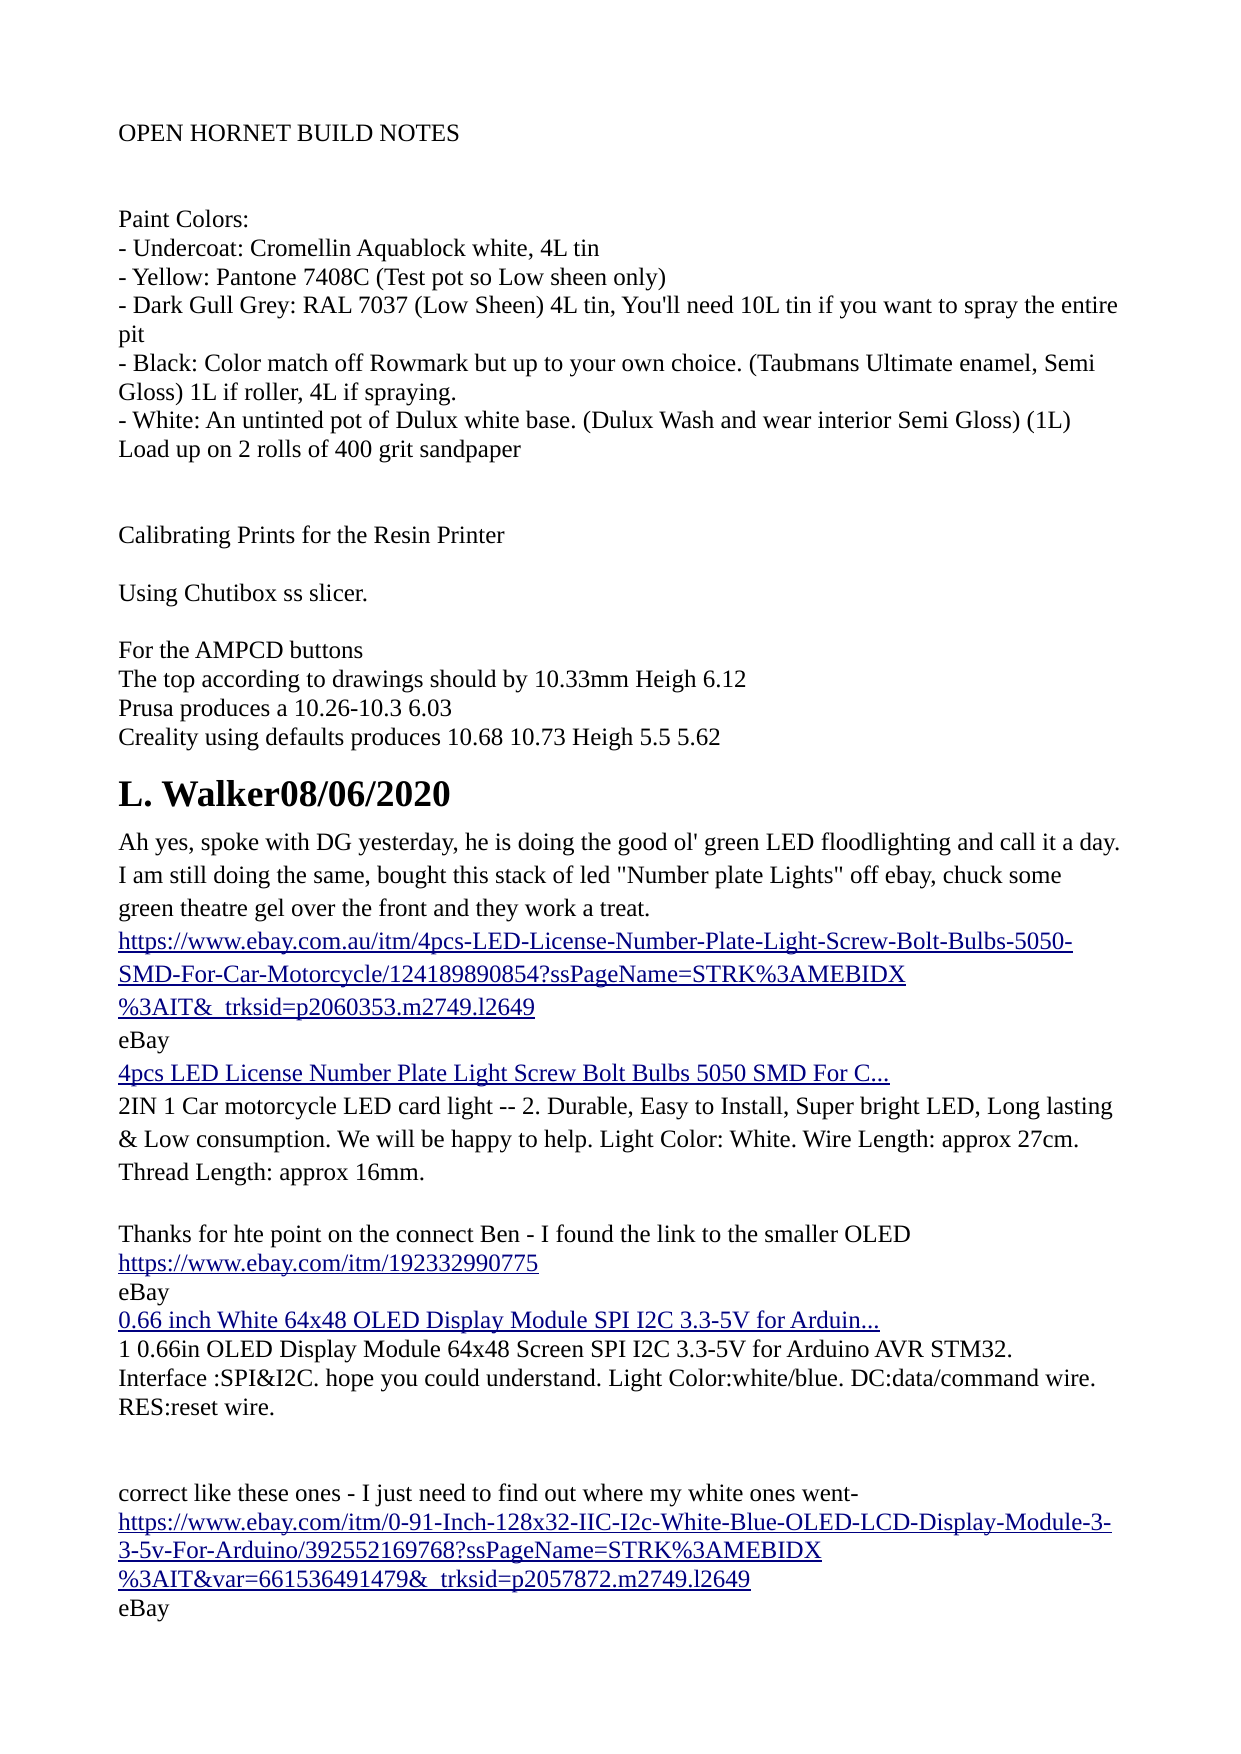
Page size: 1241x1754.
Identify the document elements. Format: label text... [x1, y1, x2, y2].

text 2IN 1 Car motorcycle LED card light -- 2. Durable, Easy to Install, Super bright LED, Long lasting & Low consumption. We will be happy to help. Light Color: White. Wire Length: approx 27cm. Thread Length: approx 16mm. [118, 1091, 1122, 1186]
text https://www.ebay.com.au/itm/4pcs-LED-License-Number-Plate-Light-Screw-Bolt-Bulbs-5050-SMD-For-Car-Motorcycle/124189890854?ssPageName=STRK%3AMEBIDX%3AIT&_trksid=p2060353.m2749.l2649 [118, 926, 1122, 1021]
subtitle L. Walker08/06/2020 [118, 771, 1122, 814]
text - Undercoat: Cromellin Aquablock white, 4L tin [118, 233, 1122, 262]
text 1 0.66in OLED Display Module 64x48 Screen SPI I2C 3.3-5V for Arduino AVR STM32. Interface :SPI&I2C. hope you could understand. Light Color:white/blue. DC:data/command wire. RES:reset wire. [118, 1334, 1122, 1420]
text Creality using defaults produces 10.68 10.73 Heigh 5.5 5.62 [118, 722, 1122, 751]
text 4pcs LED License Number Plate Light Screw Bolt Bulbs 5050 SMD For C... [118, 1058, 1122, 1087]
text Prusa produces a 10.26-10.3 6.03 [118, 693, 1122, 722]
text Load up on 2 rolls of 400 grit sandpaper [118, 434, 1122, 463]
text eBay [118, 1025, 1122, 1054]
text Paint Colors: [118, 204, 1122, 233]
text Using Chutibox ss slicer. [118, 578, 1122, 607]
text - Dark Gull Grey: RAL 7037 (Low Sheen) 4L tin, You'll need 10L tin if you want to spray the entire pit [118, 291, 1122, 348]
text correct like these ones - I just need to find out where my white ones went- https://www.ebay.com/itm/0-91-Inch-128x32-IIC-I2c-White-Blue-OLED-LCD-Display-Module-3-3-5v-For-Arduino/392552169768?ssPageName=STRK%3AMEBIDX%3AIT&var=661536491479&_trksid=p2057872.m2749.l2649 [118, 1478, 1122, 1593]
text 0.66 inch White 64x48 OLED Display Module SPI I2C 3.3-5V for Arduin... [118, 1305, 1122, 1334]
text I am still doing the same, bought this stack of led "Number plate Lights" off ebay, chuck some green theatre gel over the front and they work a treat. [118, 860, 1122, 922]
text - Black: Color match off Rowmark but up to your own choice. (Taubmans Ultimate enamel, Semi Gloss) 1L if roller, 4L if spraying. [118, 348, 1122, 406]
text Calibrating Prints for the Resin Printer [118, 521, 1122, 549]
text OPEN HORNET BUILD NOTES [118, 118, 1122, 147]
text For the AMPCD buttons [118, 636, 1122, 664]
text - Yellow: Pantone 7408C (Test pot so Low sheen only) [118, 262, 1122, 291]
text eBay [118, 1593, 1122, 1622]
text Thanks for hte point on the connect Ben - I found the link to the smaller OLED https://www.ebay.com/itm/192332990775 [118, 1219, 1122, 1277]
text The top according to drawings should by 10.33mm Heigh 6.12 [118, 664, 1122, 693]
text - White: An untinted pot of Dulux white base. (Dulux Wash and wear interior Semi Gloss) (1L) [118, 406, 1122, 434]
text eBay [118, 1277, 1122, 1305]
text Ah yes, spoke with DG yesterday, he is doing the good ol' green LED floodlighting and call it a day. [118, 827, 1122, 856]
